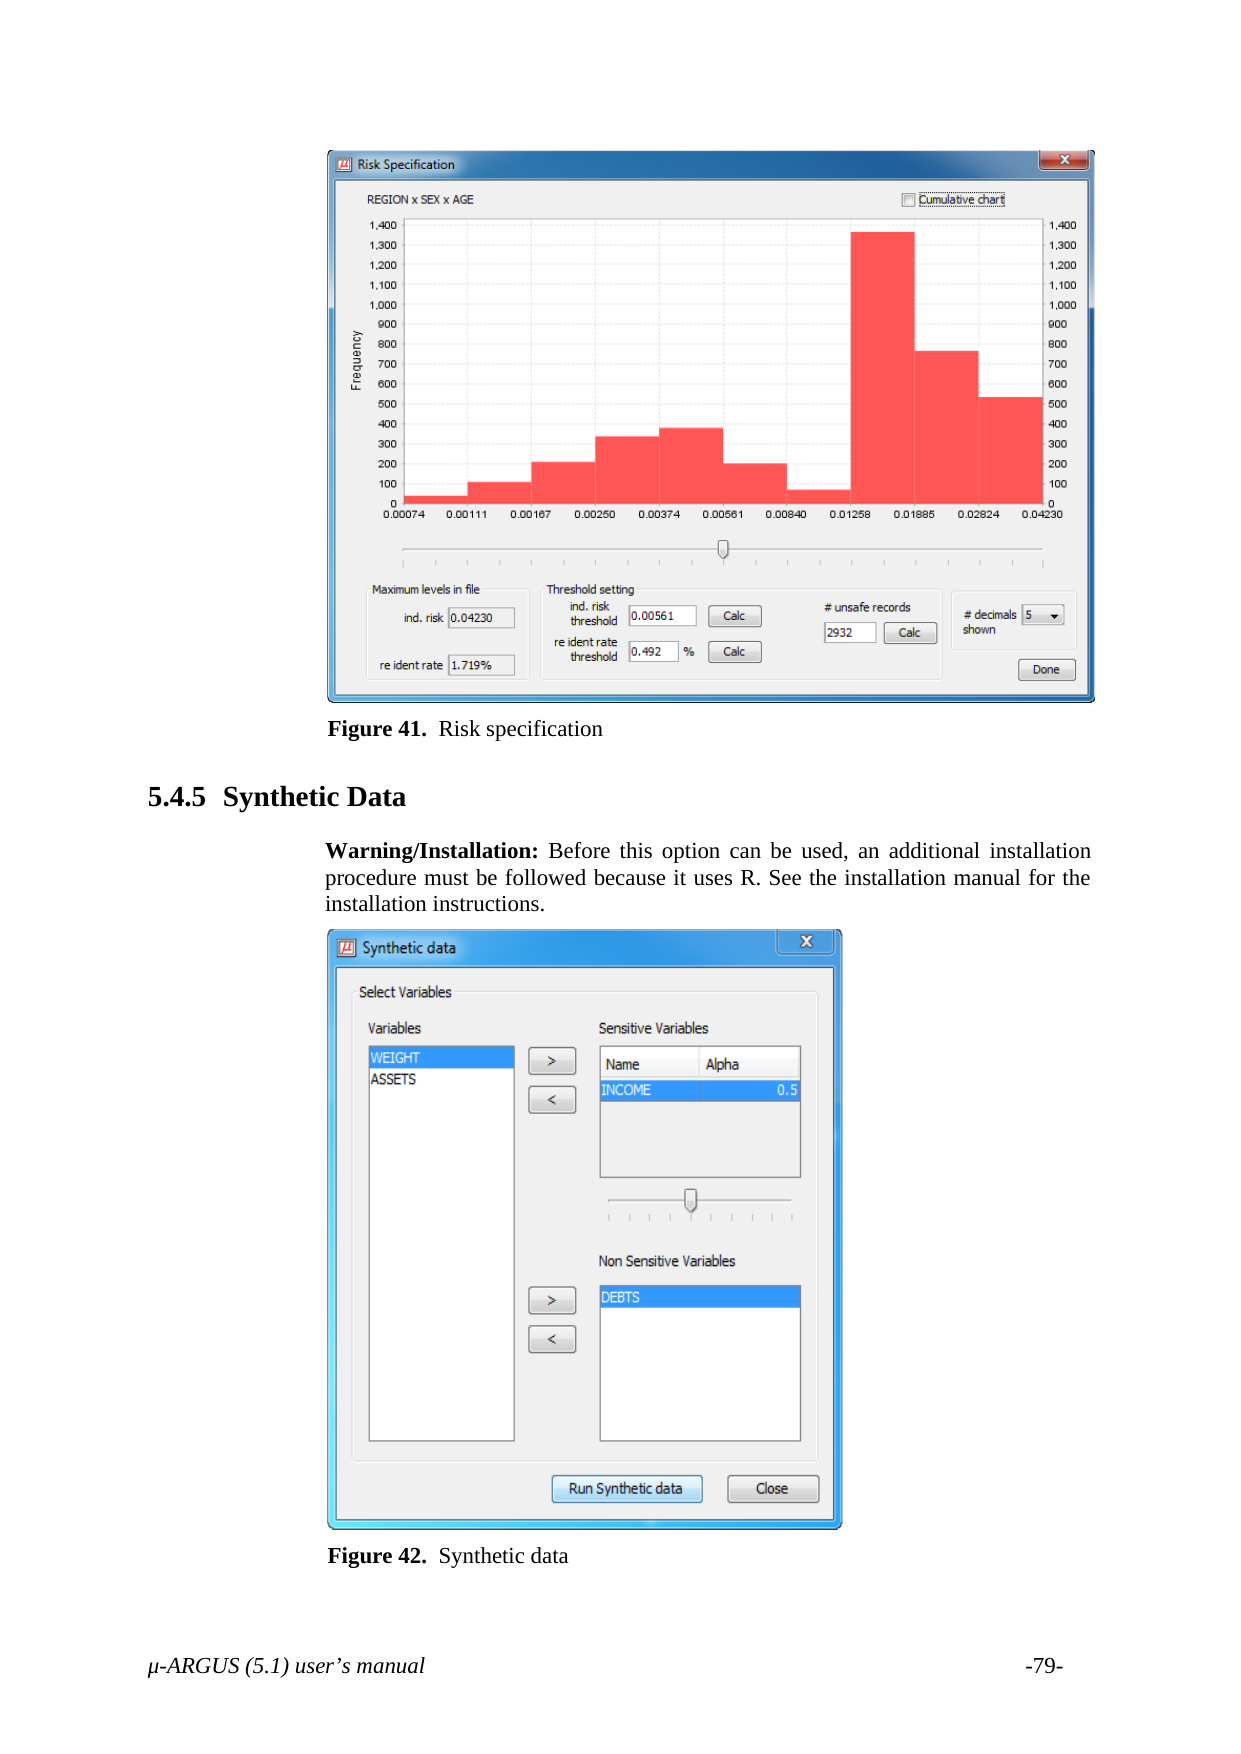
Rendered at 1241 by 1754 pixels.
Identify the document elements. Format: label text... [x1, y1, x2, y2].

picture [327, 150, 1095, 703]
text Figure 42. Synthetic data [325, 1542, 1092, 1568]
subtitle Synthetic Data [148, 779, 1092, 812]
picture [327, 929, 843, 1530]
text Figure 41. Risk specification [325, 715, 1092, 741]
text Warning/Installation: Before this option can be used, an additional installation procedure must be followed because it uses R. See the installation manual for the installation instructions. [325, 837, 1092, 917]
